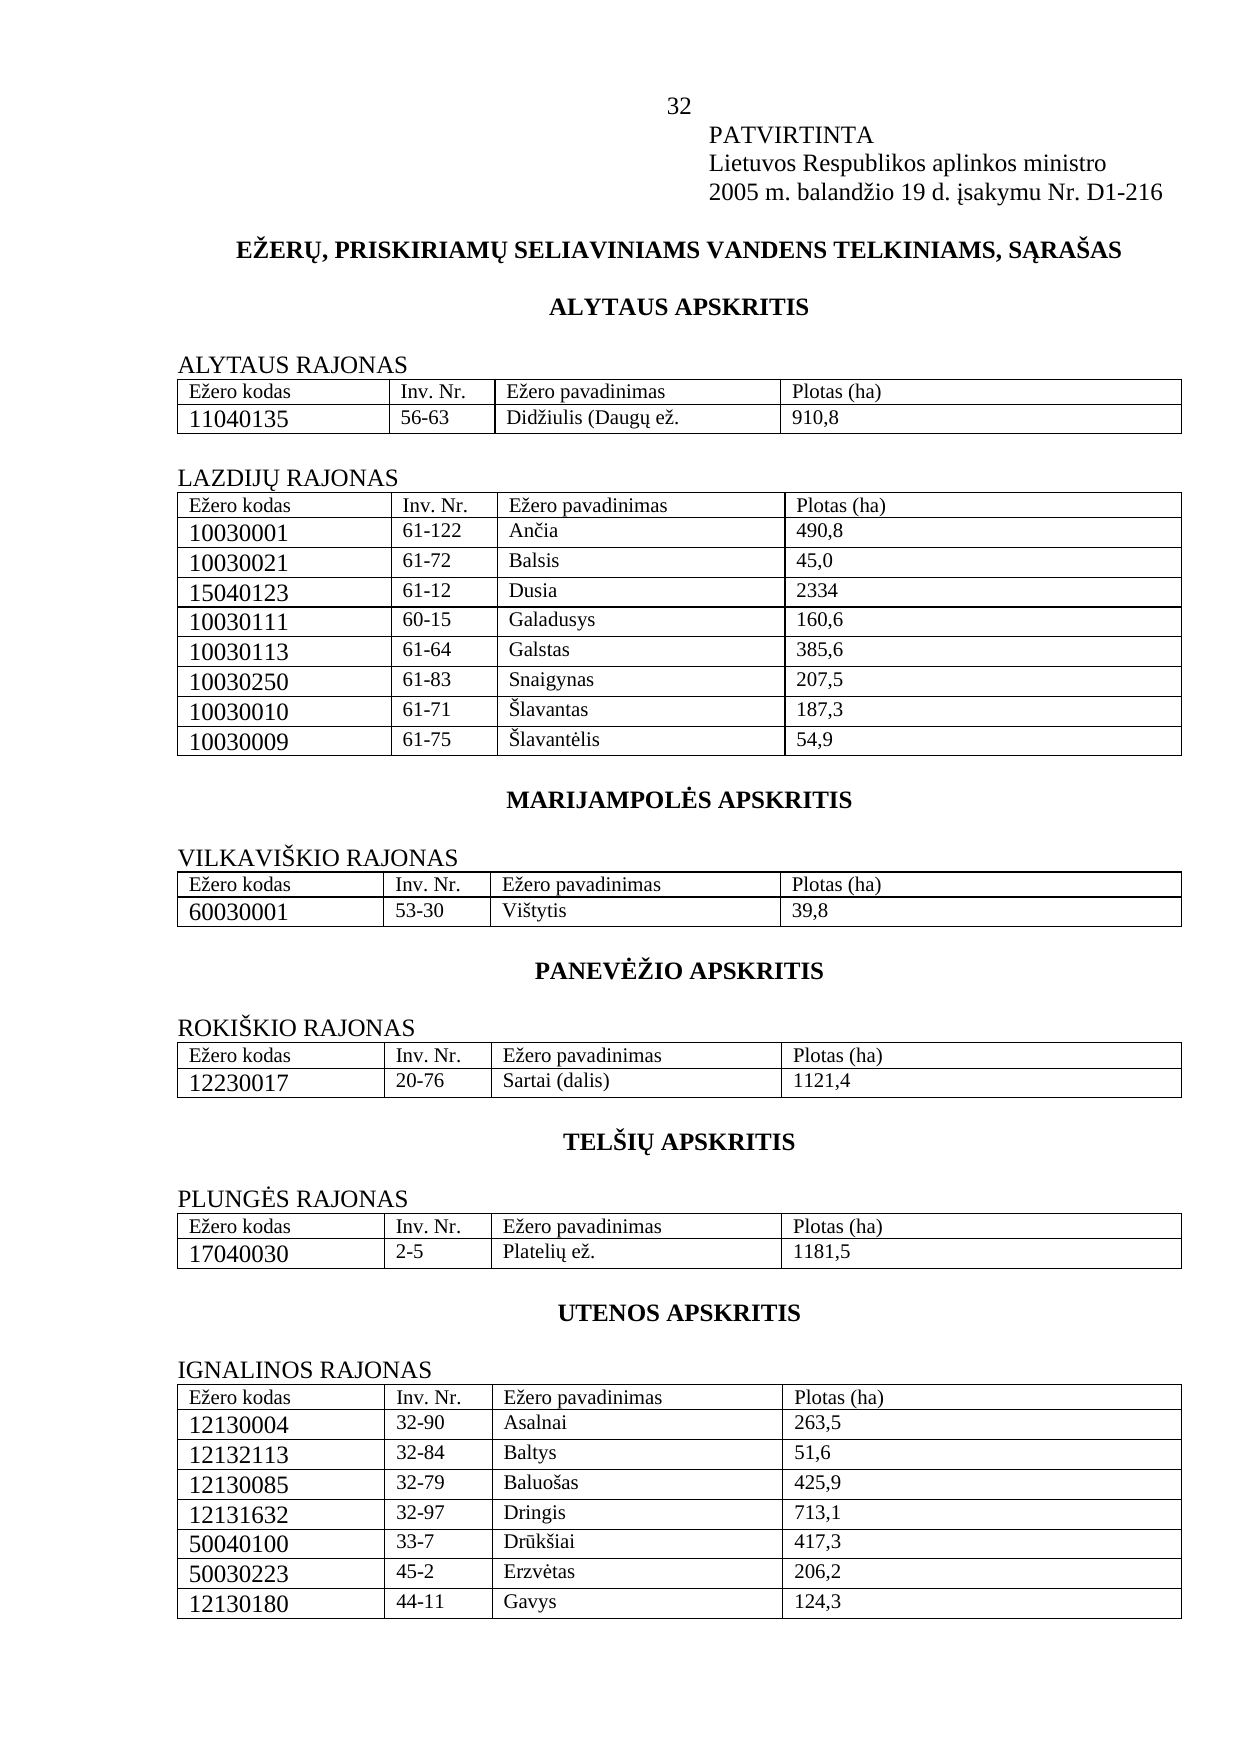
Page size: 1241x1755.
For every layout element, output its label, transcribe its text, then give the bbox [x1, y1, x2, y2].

table_cell 32-97 [385, 1500, 492, 1528]
table_cell 61-64 [392, 637, 497, 666]
table_cell Didžiulis (Daugų ež. [496, 405, 780, 433]
text Vilkaviškio rajonas [177, 843, 1181, 871]
text Ignalinos rajonas [177, 1355, 1181, 1384]
text Panevėžio apskritis [177, 956, 1181, 985]
table_cell Vištytis [491, 898, 780, 926]
text EŽERŲ, PRISKIRIAMŲ SELIAVINIAMS VANDENS TELKINIAMS, SĄRAŠAS [177, 235, 1181, 263]
table_cell 10030250 [178, 667, 391, 696]
table_cell 10030113 [178, 637, 391, 666]
table_cell 50030223 [178, 1559, 384, 1588]
table_cell Sartai (dalis) [492, 1069, 781, 1097]
text Alytaus rajonas [177, 350, 1181, 378]
table_cell 490,8 [786, 518, 1181, 547]
table_cell 61-122 [392, 518, 497, 547]
table_cell 10030111 [178, 608, 391, 636]
table_header Ežero kodas [178, 1385, 384, 1409]
table_cell Asalnai [493, 1410, 782, 1439]
table_header Ežero kodas [178, 493, 391, 517]
table_cell 33-7 [385, 1530, 492, 1558]
table_header Plotas (ha) [781, 873, 1181, 896]
table_cell 12130085 [178, 1470, 384, 1499]
table_cell Ančia [498, 518, 784, 547]
text PATVIRTINTA [177, 120, 1181, 148]
table_header Ežero kodas [178, 380, 389, 403]
table_header Plotas (ha) [783, 1385, 1181, 1409]
text Telšių apskritis [177, 1127, 1181, 1156]
table_cell 20-76 [385, 1069, 491, 1097]
table_cell Platelių ež. [492, 1239, 781, 1268]
table_header Ežero kodas [178, 873, 383, 896]
table_cell 206,2 [783, 1559, 1181, 1588]
table_header Ežero kodas [178, 1214, 384, 1238]
table_cell 45,0 [786, 548, 1181, 577]
table_header Plotas (ha) [786, 493, 1181, 517]
table_cell 61-71 [392, 697, 497, 726]
table_cell 12130180 [178, 1589, 384, 1618]
table_cell 124,3 [783, 1589, 1181, 1618]
text Utenos apskritis [177, 1298, 1181, 1327]
text Alytaus apskritis [177, 292, 1181, 321]
table_cell Balsis [498, 548, 784, 577]
table_cell 54,9 [786, 727, 1181, 755]
table_cell 10030009 [178, 727, 391, 755]
table_cell 417,3 [783, 1530, 1181, 1558]
table_cell 1181,5 [782, 1239, 1181, 1268]
table_header Plotas (ha) [782, 1214, 1181, 1238]
table_header Inv. Nr. [392, 493, 497, 517]
table_header Ežero pavadinimas [493, 1385, 782, 1409]
table_cell 207,5 [786, 667, 1181, 696]
table_cell Baluošas [493, 1470, 782, 1499]
table_cell 56-63 [390, 405, 494, 433]
table_cell 385,6 [786, 637, 1181, 666]
table_cell 11040135 [178, 405, 389, 433]
table_cell 160,6 [786, 608, 1181, 636]
text 2005 m. balandžio 19 d. įsakymu Nr. D1-216 [177, 177, 1181, 206]
table_cell 713,1 [783, 1500, 1181, 1528]
table_header Plotas (ha) [782, 1043, 1181, 1067]
text Marijampolės apskritis [177, 785, 1181, 814]
table_cell Erzvėtas [493, 1559, 782, 1588]
table_header Inv. Nr. [385, 1385, 492, 1409]
table_cell 1121,4 [782, 1069, 1181, 1097]
table_cell 263,5 [783, 1410, 1181, 1439]
table_cell 61-72 [392, 548, 497, 577]
table_cell 10030010 [178, 697, 391, 726]
table_header Ežero pavadinimas [491, 873, 780, 896]
table_cell 50040100 [178, 1530, 384, 1558]
table_cell 60030001 [178, 898, 383, 926]
table_header Ežero pavadinimas [492, 1043, 781, 1067]
table_cell 60-15 [392, 608, 497, 636]
table_cell 17040030 [178, 1239, 384, 1268]
table_header Ežero pavadinimas [496, 380, 780, 403]
table_header Ežero kodas [178, 1043, 384, 1067]
table_cell Gavys [493, 1589, 782, 1618]
table_cell 12230017 [178, 1069, 384, 1097]
table_cell 53-30 [384, 898, 490, 926]
table_cell Snaigynas [498, 667, 784, 696]
table_cell 12130004 [178, 1410, 384, 1439]
text Lazdijų rajonas [177, 463, 1181, 492]
table_cell 12131632 [178, 1500, 384, 1528]
text Lietuvos Respublikos aplinkos ministro [177, 148, 1181, 177]
table_cell Galadusys [498, 608, 784, 636]
table_header Inv. Nr. [385, 1214, 491, 1238]
table_cell 910,8 [781, 405, 1181, 433]
table_cell 32-84 [385, 1440, 492, 1469]
table_header Inv. Nr. [384, 873, 490, 896]
table_cell 2334 [786, 578, 1181, 606]
table_cell Galstas [498, 637, 784, 666]
table_cell Dusia [498, 578, 784, 606]
table_cell 425,9 [783, 1470, 1181, 1499]
table_cell 32-79 [385, 1470, 492, 1499]
text Rokiškio rajonas [177, 1013, 1181, 1042]
table_cell 187,3 [786, 697, 1181, 726]
table_cell 10030021 [178, 548, 391, 577]
table_cell 2-5 [385, 1239, 491, 1268]
table_cell 15040123 [178, 578, 391, 606]
table_cell Drūkšiai [493, 1530, 782, 1558]
table_cell Dringis [493, 1500, 782, 1528]
table_cell 61-83 [392, 667, 497, 696]
table_cell 32-90 [385, 1410, 492, 1439]
table_header Inv. Nr. [390, 380, 494, 403]
table_header Plotas (ha) [781, 380, 1181, 403]
table_cell Šlavantas [498, 697, 784, 726]
table_cell 10030001 [178, 518, 391, 547]
table_header Ežero pavadinimas [492, 1214, 781, 1238]
text Plungės rajonas [177, 1184, 1181, 1213]
table_cell Baltys [493, 1440, 782, 1469]
table_cell 61-12 [392, 578, 497, 606]
table_cell 61-75 [392, 727, 497, 755]
table_cell 39,8 [781, 898, 1181, 926]
table_cell 45-2 [385, 1559, 492, 1588]
table_cell Šlavantėlis [498, 727, 784, 755]
table_header Inv. Nr. [385, 1043, 491, 1067]
table_cell 44-11 [385, 1589, 492, 1618]
table_cell 12132113 [178, 1440, 384, 1469]
table_cell 51,6 [783, 1440, 1181, 1469]
table_header Ežero pavadinimas [498, 493, 784, 517]
